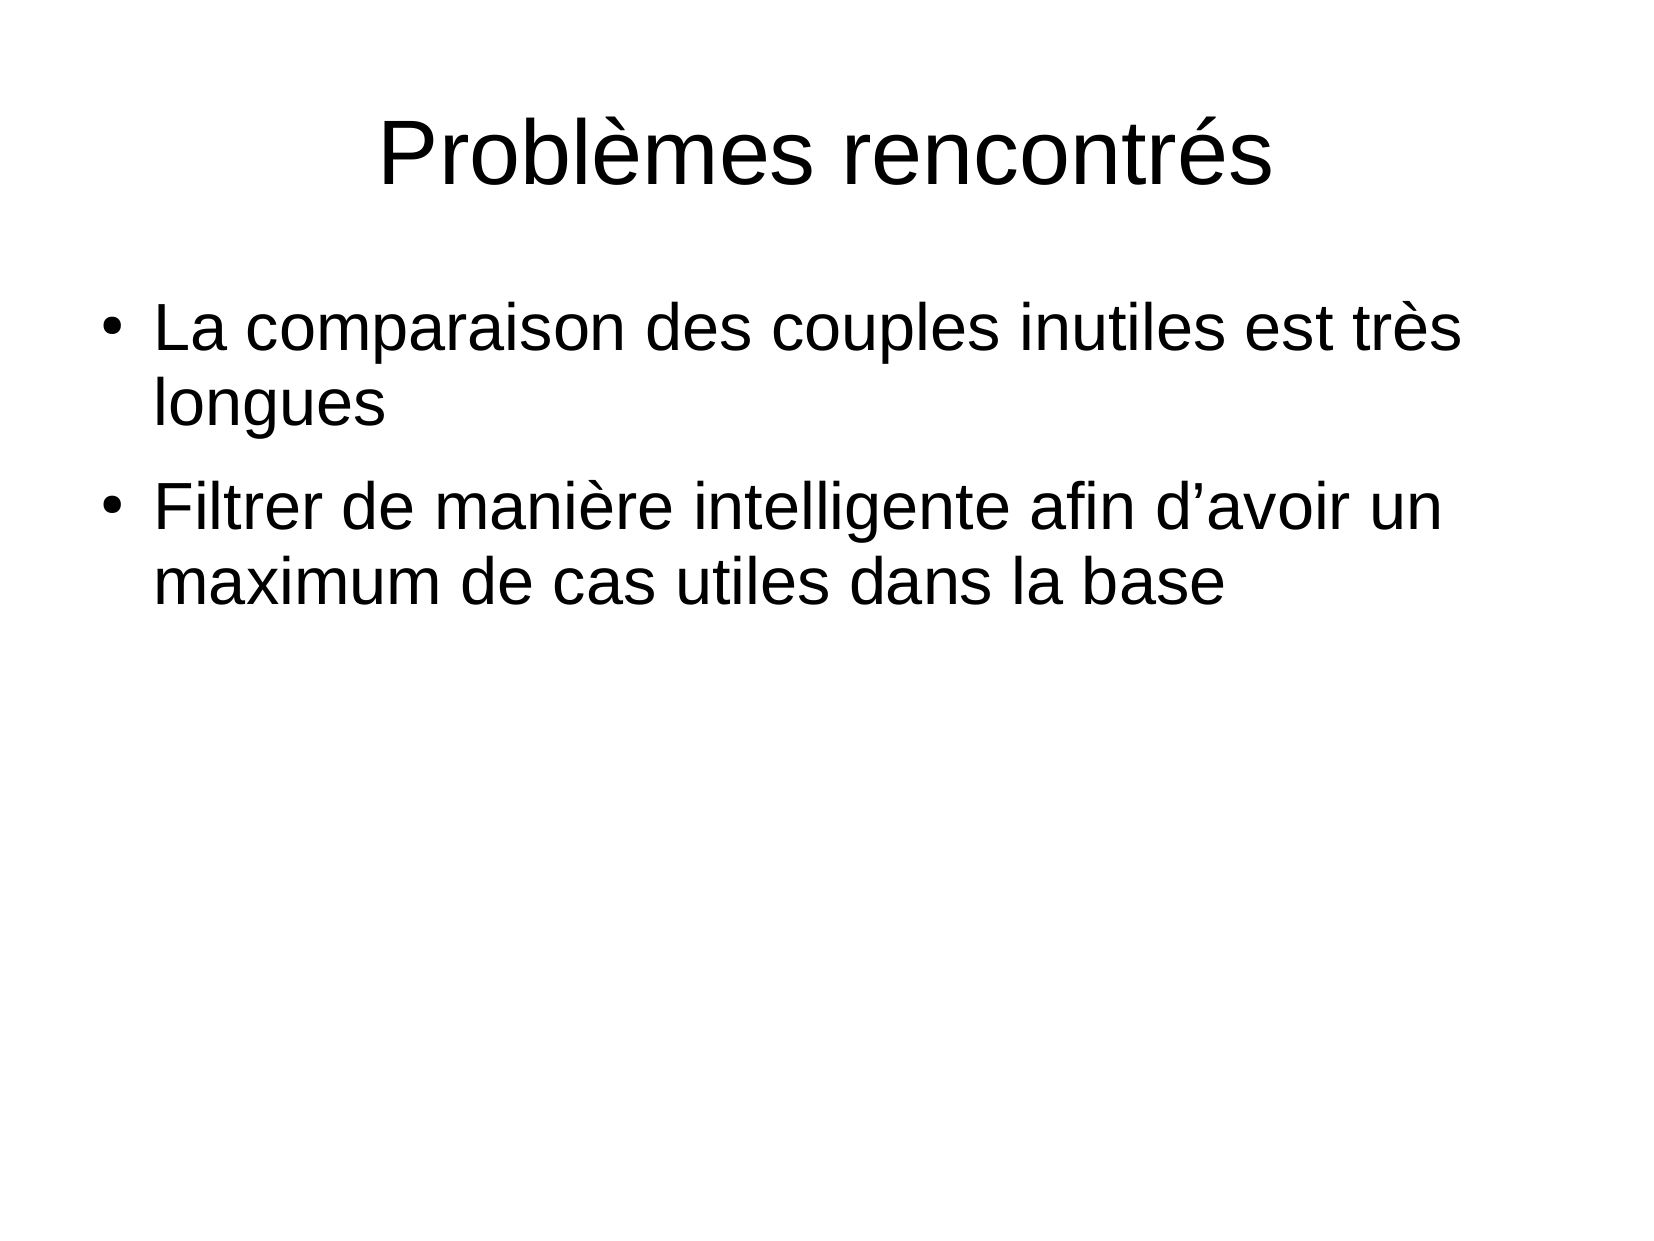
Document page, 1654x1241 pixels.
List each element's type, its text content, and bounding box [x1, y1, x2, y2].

list La comparaison des couples inutiles est très longues Filtrer de manière intelligente afin d’avoir un maximum de cas utiles dans la base [82, 290, 1571, 1010]
title Problèmes rencontrés [82, 49, 1571, 257]
